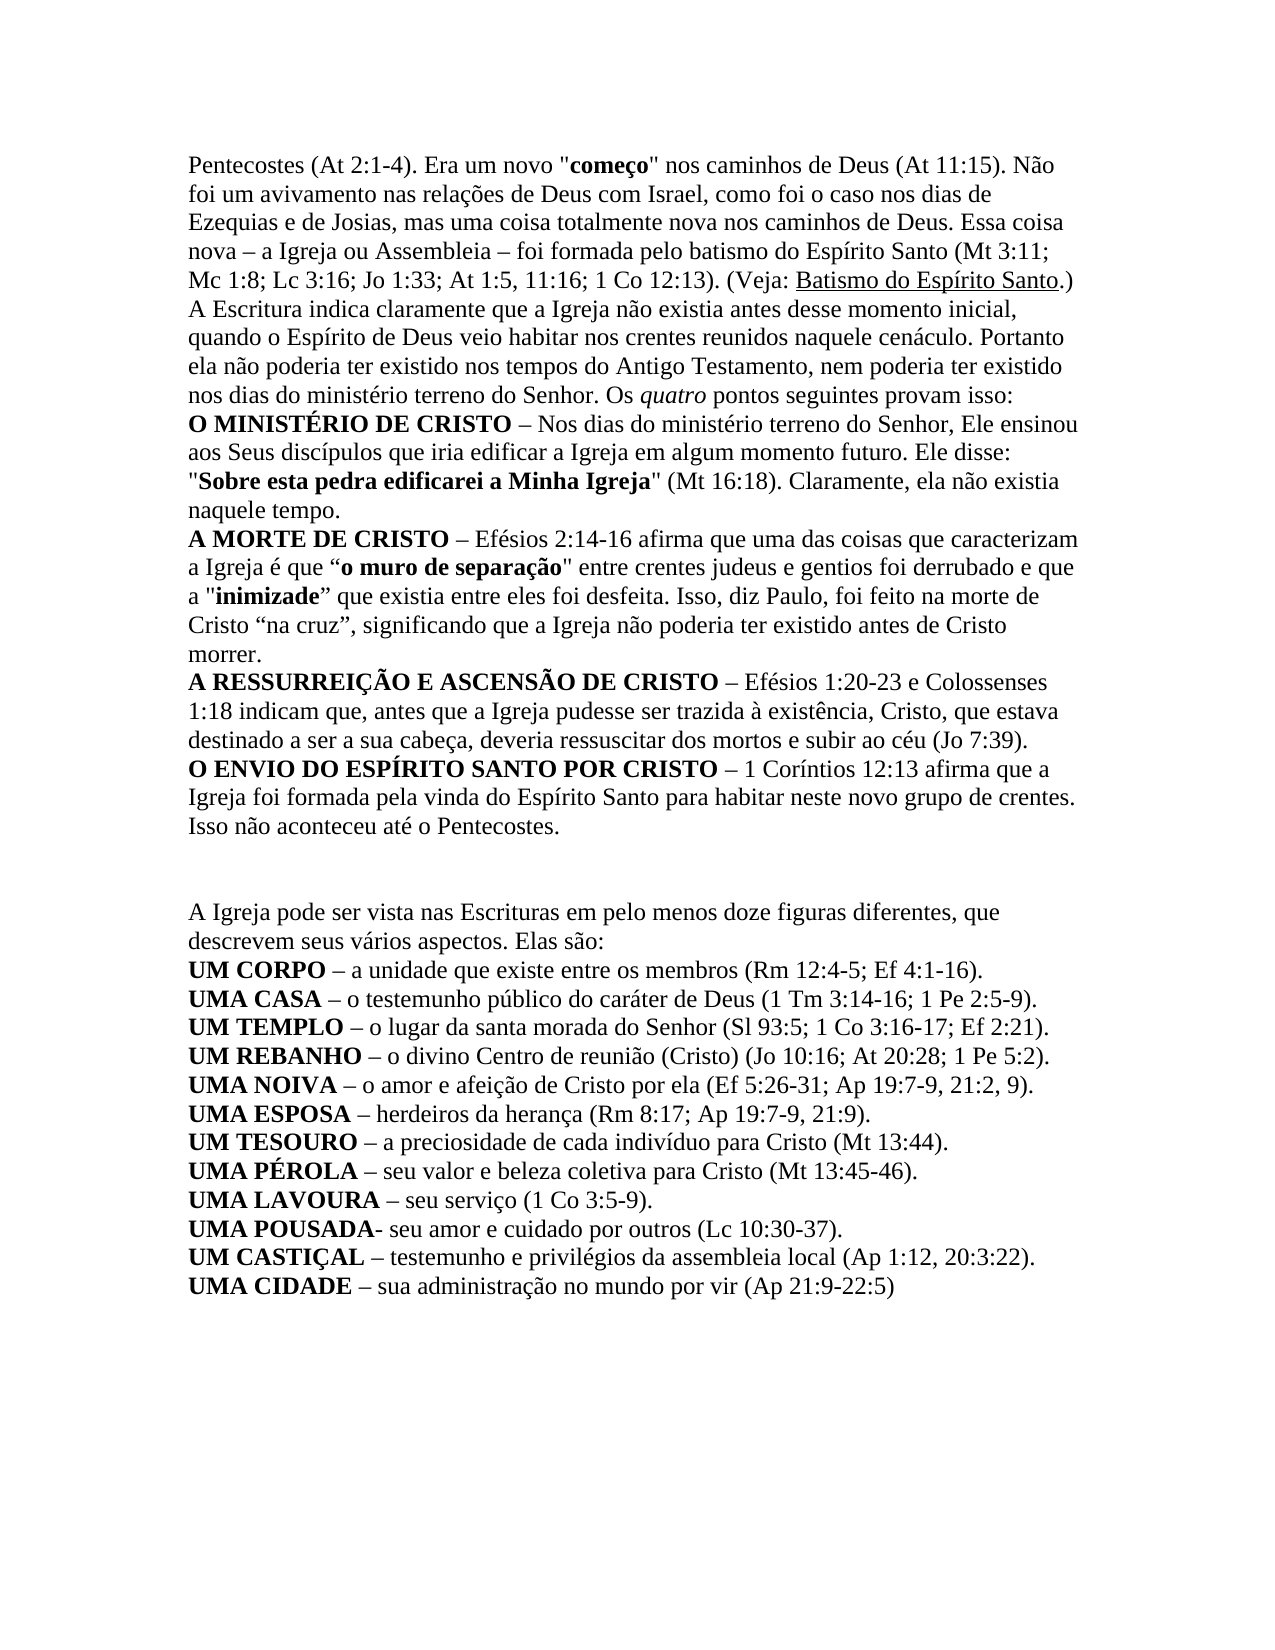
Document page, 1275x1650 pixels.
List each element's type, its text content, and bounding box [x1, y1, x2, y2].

text UM TEMPLO – o lugar da santa morada do Senhor (Sl 93:5; 1 Co 3:16-17; Ef 2:21). [188, 1012, 1087, 1041]
text UM CORPO – a unidade que existe entre os membros (Rm 12:4-5; Ef 4:1-16). [188, 955, 1087, 984]
text UM REBANHO – o divino Centro de reunião (Cristo) (Jo 10:16; At 20:28; 1 Pe 5:2). [188, 1041, 1087, 1070]
text A Igreja pode ser vista nas Escrituras em pelo menos doze figuras diferentes, que descrevem seus vários aspectos. Elas são: [188, 897, 1087, 955]
text UMA POUSADA- seu amor e cuidado por outros (Lc 10:30-37). [188, 1214, 1087, 1242]
text O MINISTÉRIO DE CRISTO – Nos dias do ministério terreno do Senhor, Ele ensinou aos Seus discípulos que iria edificar a Igreja em algum momento futuro. Ele disse: "Sobre esta pedra edificarei a Minha Igreja" (Mt 16:18). Claramente, ela não existia naquele tempo. [188, 409, 1087, 524]
text UMA CIDADE – sua administração no mundo por vir (Ap 21:9-22:5) [188, 1271, 1087, 1300]
text UMA NOIVA – o amor e afeição de Cristo por ela (Ef 5:26-31; Ap 19:7-9, 21:2, 9). [188, 1070, 1087, 1099]
text UMA LAVOURA – seu serviço (1 Co 3:5-9). [188, 1185, 1087, 1214]
text UMA CASA – o testemunho público do caráter de Deus (1 Tm 3:14-16; 1 Pe 2:5-9). [188, 984, 1087, 1012]
text UM CASTIÇAL – testemunho e privilégios da assembleia local (Ap 1:12, 20:3:22). [188, 1242, 1087, 1271]
text A MORTE DE CRISTO – Efésios 2:14-16 afirma que uma das coisas que caracterizam a Igreja é que “o muro de separação" entre crentes judeus e gentios foi derrubado e que a "inimizade” que existia entre eles foi desfeita. Isso, diz Paulo, foi feito na morte de Cristo “na cruz”, significando que a Igreja não poderia ter existido antes de Cristo morrer. [188, 524, 1087, 667]
text A RESSURREIÇÃO E ASCENSÃO DE CRISTO – Efésios 1:20-23 e Colossenses 1:18 indicam que, antes que a Igreja pudesse ser trazida à existência, Cristo, que estava destinado a ser a sua cabeça, deveria ressuscitar dos mortos e subir ao céu (Jo 7:39). [188, 667, 1087, 754]
text UMA PÉROLA – seu valor e beleza coletiva para Cristo (Mt 13:45-46). [188, 1156, 1087, 1185]
text UM TESOURO – a preciosidade de cada indivíduo para Cristo (Mt 13:44). [188, 1127, 1087, 1156]
text O ENVIO DO ESPÍRITO SANTO POR CRISTO – 1 Coríntios 12:13 afirma que a Igreja foi formada pela vinda do Espírito Santo para habitar neste novo grupo de crentes. Isso não aconteceu até o Pentecostes. [188, 754, 1087, 840]
text UMA ESPOSA – herdeiros da herança (Rm 8:17; Ap 19:7-9, 21:9). [188, 1099, 1087, 1127]
text Pentecostes (At 2:1-4). Era um novo "começo" nos caminhos de Deus (At 11:15). Não foi um avivamento nas relações de Deus com Israel, como foi o caso nos dias de Ezequias e de Josias, mas uma coisa totalmente nova nos caminhos de Deus. Essa coisa nova – a Igreja ou Assembleia – foi formada pelo batismo do Espírito Santo (Mt 3:11; Mc 1:8; Lc 3:16; Jo 1:33; At 1:5, 11:16; 1 Co 12:13). (Veja: Batismo do Espírito Santo.) A Escritura indica claramente que a Igreja não existia antes desse momento inicial, quando o Espírito de Deus veio habitar nos crentes reunidos naquele cenáculo. Portanto ela não poderia ter existido nos tempos do Antigo Testamento, nem poderia ter existido nos dias do ministério terreno do Senhor. Os quatro pontos seguintes provam isso: [188, 150, 1087, 409]
